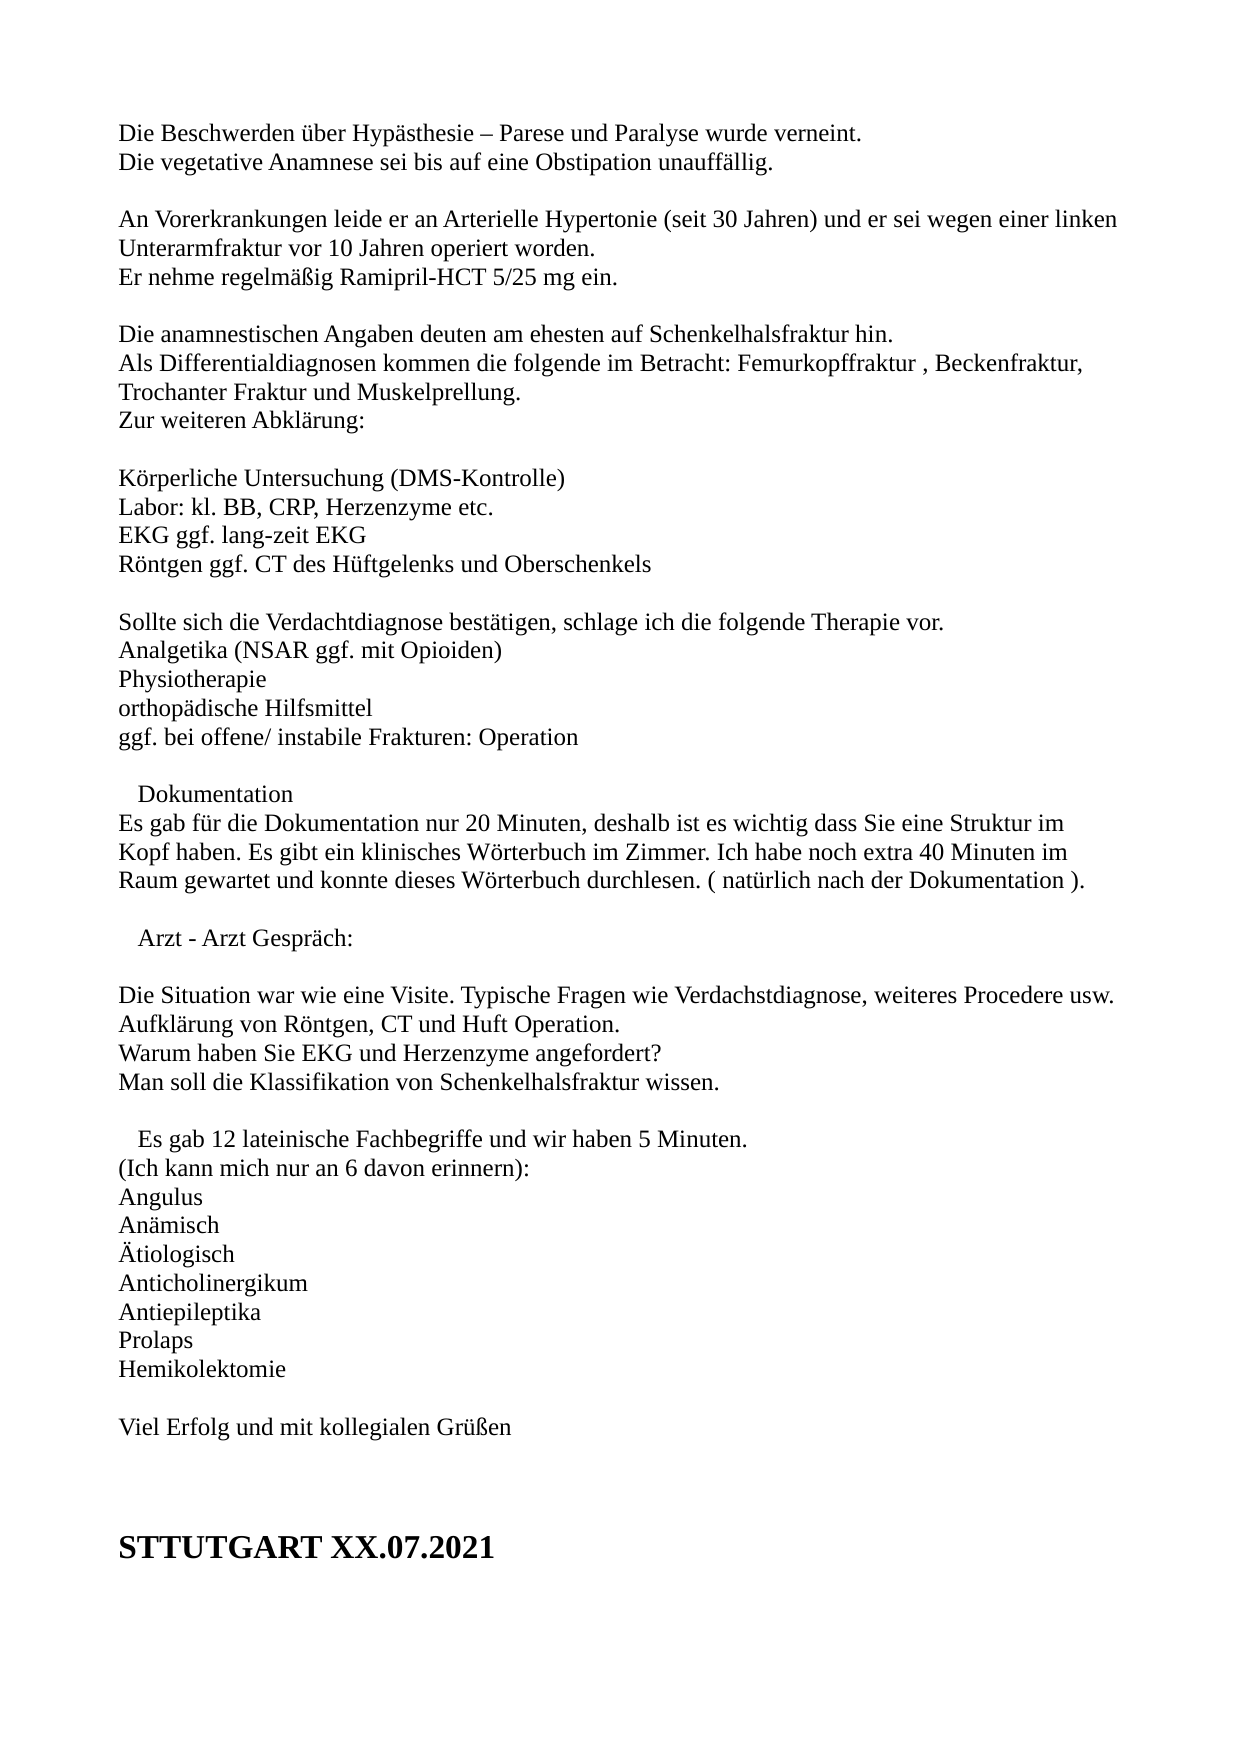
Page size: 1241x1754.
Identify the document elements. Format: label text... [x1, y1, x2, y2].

text An Vorerkrankungen leide er an Arterielle Hypertonie (seit 30 Jahren) und er sei wegen einer linken Unterarmfraktur vor 10 Jahren operiert worden. [118, 204, 1122, 262]
text Prolaps [118, 1326, 1122, 1354]
text Anämisch [118, 1211, 1122, 1239]
text orthopädische Hilfsmittel [118, 693, 1122, 722]
text Man soll die Klassifikation von Schenkelhalsfraktur wissen. [118, 1067, 1122, 1096]
text Er nehme regelmäßig Ramipril-HCT 5/25 mg ein. [118, 262, 1122, 291]
text Labor: kl. BB, CRP, Herzenzyme etc. [118, 492, 1122, 521]
text Die Situation war wie eine Visite. Typische Fragen wie Verdachstdiagnose, weiteres Procedere usw. [118, 981, 1122, 1009]
text Hemikolektomie [118, 1354, 1122, 1383]
text Anticholinergikum [118, 1268, 1122, 1297]
text Ätiologisch [118, 1239, 1122, 1268]
text Physiotherapie [118, 664, 1122, 693]
text 💎Dokumentation [118, 779, 1122, 808]
text Die Beschwerden über Hypästhesie – Parese und Paralyse wurde verneint. [118, 118, 1122, 147]
text Aufklärung von Röntgen, CT und Huft Operation. [118, 1009, 1122, 1038]
text Angulus [118, 1182, 1122, 1211]
text (Ich kann mich nur an 6 davon erinnern): [118, 1153, 1122, 1182]
text ggf. bei offene/ instabile Frakturen: Operation [118, 722, 1122, 751]
text Röntgen ggf. CT des Hüftgelenks und Oberschenkels [118, 549, 1122, 578]
text Viel Erfolg und mit kollegialen Grüßen [118, 1412, 1122, 1441]
text Sollte sich die Verdachtdiagnose bestätigen, schlage ich die folgende Therapie vor. [118, 607, 1122, 636]
text Als Differentialdiagnosen kommen die folgende im Betracht: Femurkopffraktur , Beckenfraktur, Trochanter Fraktur und Muskelprellung. [118, 348, 1122, 406]
text STTUTGART XX.07.2021 [118, 1527, 1122, 1565]
text Körperliche Untersuchung (DMS-Kontrolle) [118, 463, 1122, 492]
text Die anamnestischen Angaben deuten am ehesten auf Schenkelhalsfraktur hin. [118, 319, 1122, 348]
text Die vegetative Anamnese sei bis auf eine Obstipation unauffällig. [118, 147, 1122, 176]
text 💎Es gab 12 lateinische Fachbegriffe und wir haben 5 Minuten. [118, 1124, 1122, 1153]
text Es gab für die Dokumentation nur 20 Minuten, deshalb ist es wichtig dass Sie eine Struktur im Kopf haben. Es gibt ein klinisches Wörterbuch im Zimmer. Ich habe noch extra 40 Minuten im Raum gewartet und konnte dieses Wörterbuch durchlesen. ( natürlich nach der Dokumentation ). [118, 808, 1122, 894]
text Zur weiteren Abklärung: [118, 406, 1122, 434]
text EKG ggf. lang-zeit EKG [118, 521, 1122, 549]
text Warum haben Sie EKG und Herzenzyme angefordert? [118, 1038, 1122, 1067]
text 💎Arzt - Arzt Gespräch: [118, 923, 1122, 952]
text Analgetika (NSAR ggf. mit Opioiden) [118, 636, 1122, 664]
text Antiepileptika [118, 1297, 1122, 1326]
